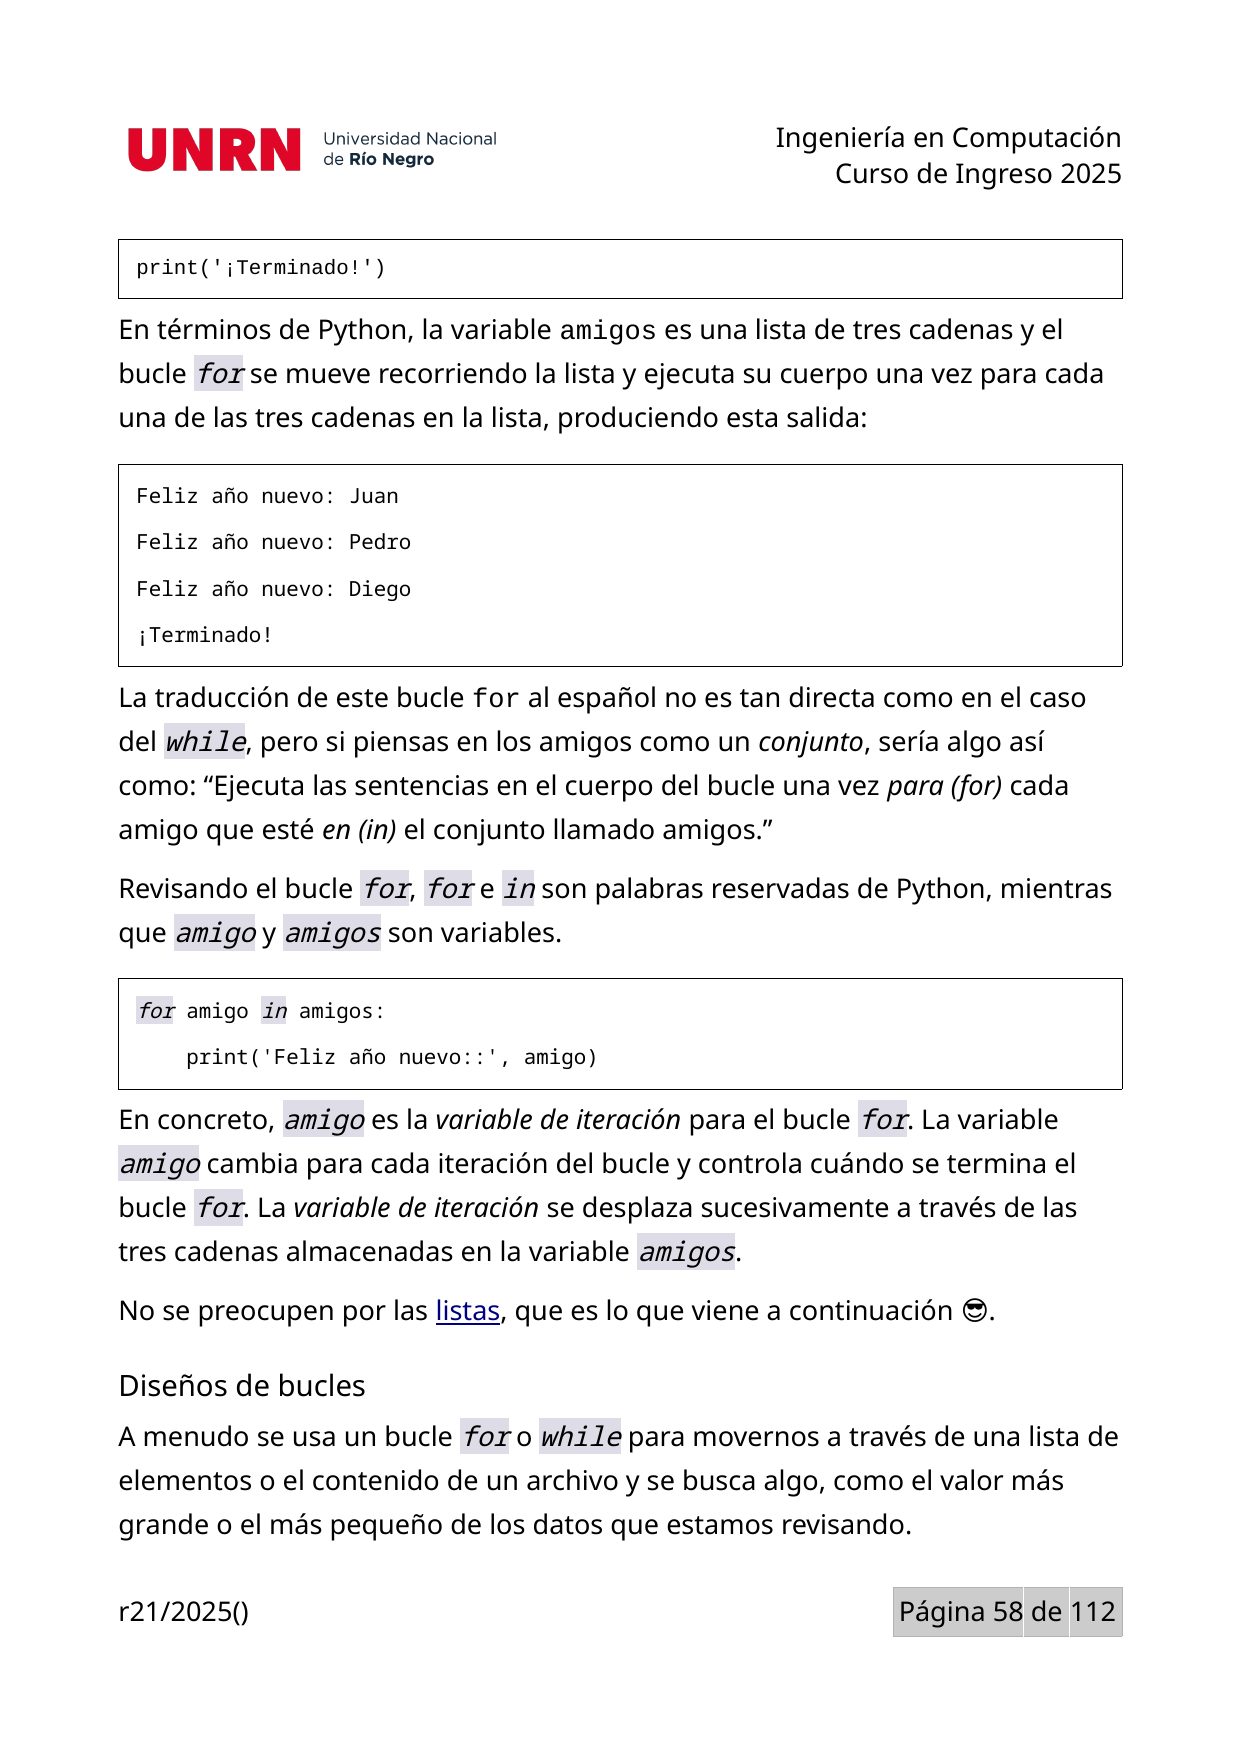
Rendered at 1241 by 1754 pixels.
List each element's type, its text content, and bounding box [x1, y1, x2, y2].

text print('Feliz año nuevo::', amigo) [119, 1024, 1122, 1089]
text Feliz año nuevo: Juan [119, 465, 1122, 510]
text La traducción de este bucle for al español no es tan directa como en el caso del while, pero si piensas en los amigos como un conjunto, sería algo así como: “Ejecuta las sentencias en el cuerpo del bucle una vez para (for) cada amigo que esté en (in) el conjunto llamado amigos.” [118, 678, 1122, 848]
text ¡Terminado! [119, 602, 1122, 666]
subtitle Diseños de bucles [118, 1365, 1122, 1405]
text Feliz año nuevo: Diego [119, 556, 1122, 602]
text A menudo se usa un bucle for o while para movernos a través de una lista de elementos o el contenido de un archivo y se busca algo, como el valor más grande o el más pequeño de los datos que estamos revisando. [118, 1417, 1122, 1543]
text for amigo in amigos: [119, 979, 1122, 1024]
text No se preocupen por las listas, que es lo que viene a continuación 😎. [118, 1292, 1122, 1328]
text Revisando el bucle for, for e in son palabras reservadas de Python, mientras que amigo y amigos son variables. [118, 869, 1122, 951]
text En términos de Python, la variable amigos es una lista de tres cadenas y el bucle for se mueve recorriendo la lista y ejecuta su cuerpo una vez para cada una de las tres cadenas en la lista, produciendo esta salida: [118, 310, 1122, 436]
picture [118, 118, 505, 180]
text print('¡Terminado!') [119, 240, 1122, 298]
text Feliz año nuevo: Pedro [119, 510, 1122, 556]
text En concreto, amigo es la variable de iteración para el bucle for. La variable amigo cambia para cada iteración del bucle y controla cuándo se termina el bucle for. La variable de iteración se desplaza sucesivamente a través de las tres cadenas almacenadas en la variable amigos. [118, 1100, 1122, 1270]
